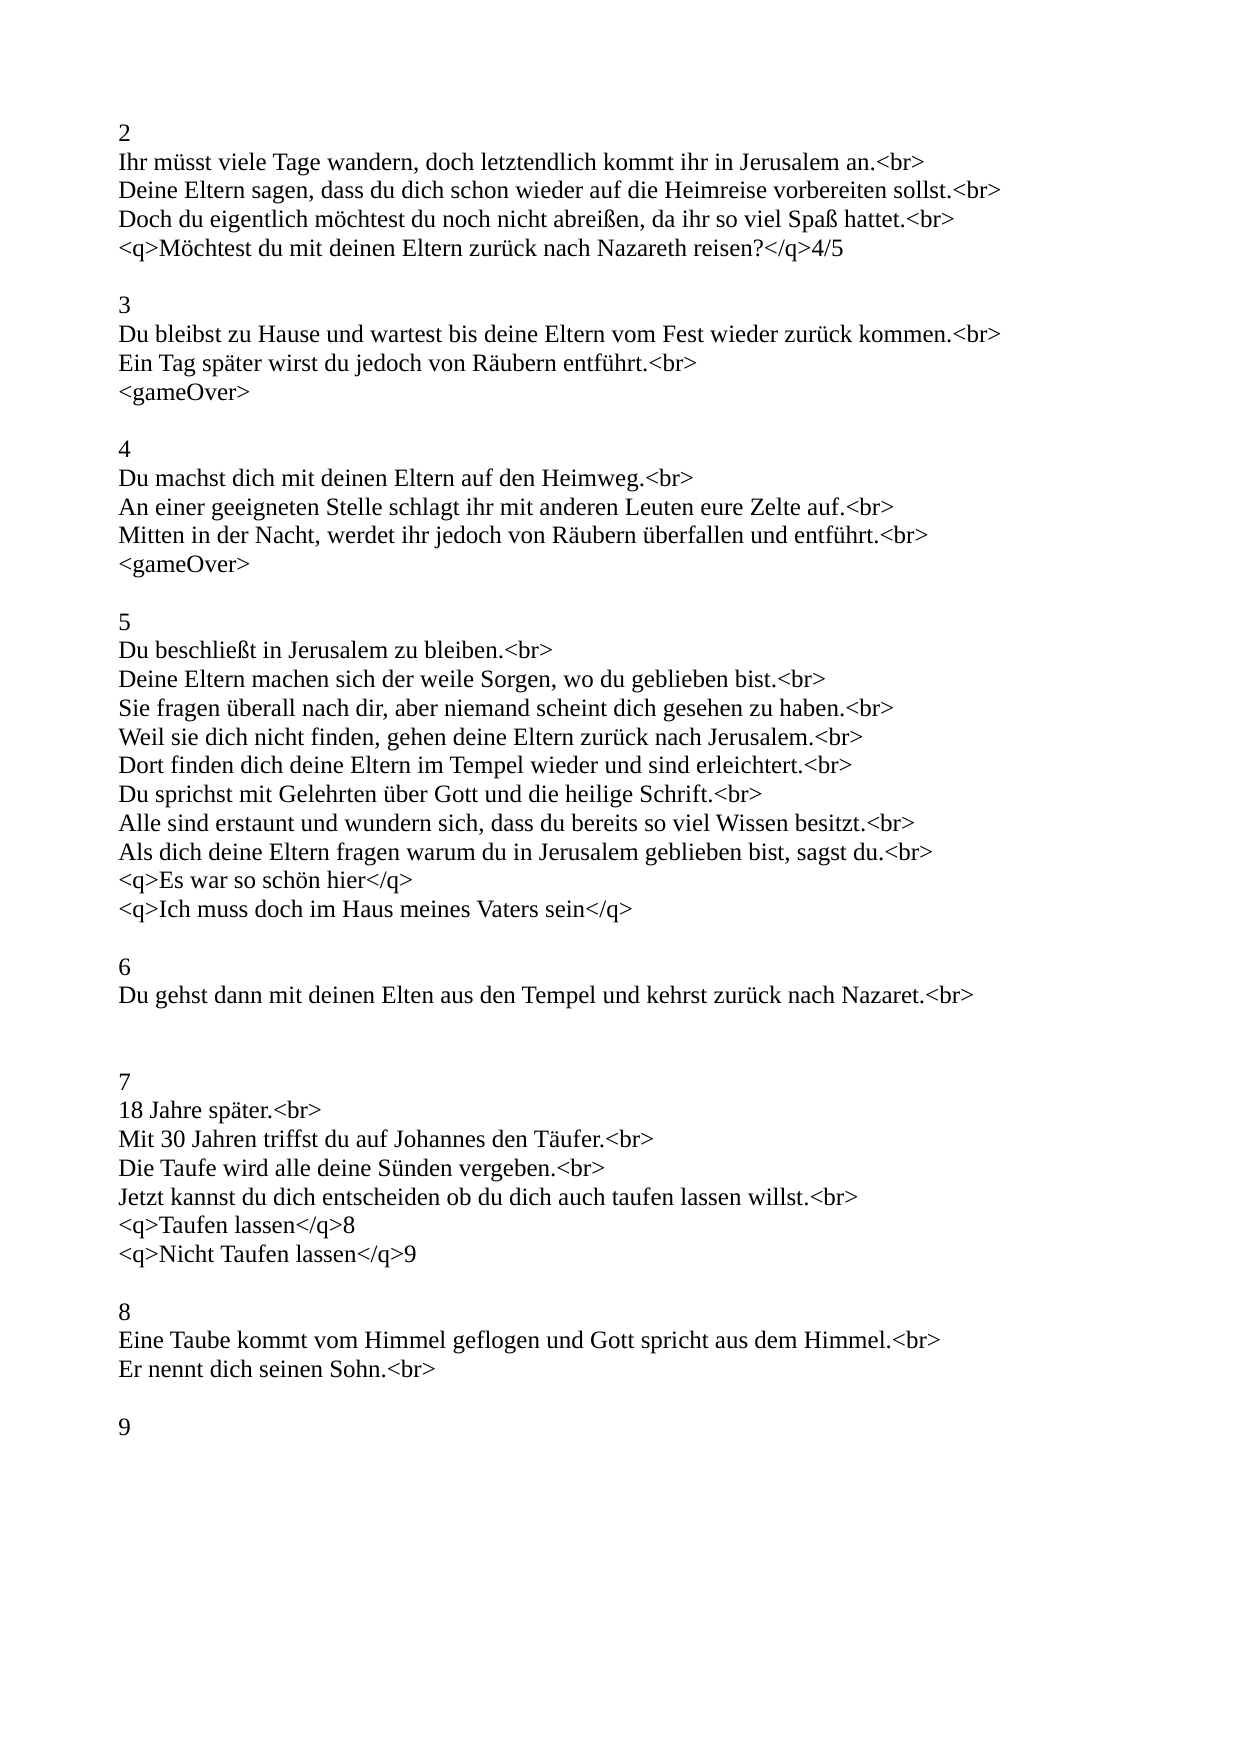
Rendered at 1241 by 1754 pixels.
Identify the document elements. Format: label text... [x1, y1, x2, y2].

text <gameOver> [118, 549, 1122, 578]
text Weil sie dich nicht finden, gehen deine Eltern zurück nach Jerusalem.<br> [118, 722, 1122, 751]
text Die Taufe wird alle deine Sünden vergeben.<br> [118, 1153, 1122, 1182]
text Als dich deine Eltern fragen warum du in Jerusalem geblieben bist, sagst du.<br> [118, 837, 1122, 866]
text <q>Taufen lassen</q>8 [118, 1211, 1122, 1239]
text Sie fragen überall nach dir, aber niemand scheint dich gesehen zu haben.<br> [118, 693, 1122, 722]
text Er nennt dich seinen Sohn.<br> [118, 1354, 1122, 1383]
text 9 [118, 1412, 1122, 1441]
text Mit 30 Jahren triffst du auf Johannes den Täufer.<br> [118, 1124, 1122, 1153]
text Du bleibst zu Hause und wartest bis deine Eltern vom Fest wieder zurück kommen.<br> [118, 319, 1122, 348]
text Jetzt kannst du dich entscheiden ob du dich auch taufen lassen willst.<br> [118, 1182, 1122, 1211]
text Mitten in der Nacht, werdet ihr jedoch von Räubern überfallen und entführt.<br> [118, 521, 1122, 549]
text Eine Taube kommt vom Himmel geflogen und Gott spricht aus dem Himmel.<br> [118, 1326, 1122, 1354]
text Ein Tag später wirst du jedoch von Räubern entführt.<br> [118, 348, 1122, 377]
text 18 Jahre später.<br> [118, 1096, 1122, 1124]
text Deine Eltern machen sich der weile Sorgen, wo du geblieben bist.<br> [118, 664, 1122, 693]
text An einer geeigneten Stelle schlagt ihr mit anderen Leuten eure Zelte auf.<br> [118, 492, 1122, 521]
text Alle sind erstaunt und wundern sich, dass du bereits so viel Wissen besitzt.<br> [118, 808, 1122, 837]
text <q>Es war so schön hier</q> [118, 866, 1122, 894]
text Du sprichst mit Gelehrten über Gott und die heilige Schrift.<br> [118, 779, 1122, 808]
text Doch du eigentlich möchtest du noch nicht abreißen, da ihr so viel Spaß hattet.<br> [118, 204, 1122, 233]
text Deine Eltern sagen, dass du dich schon wieder auf die Heimreise vorbereiten sollst.<br> [118, 176, 1122, 204]
text Dort finden dich deine Eltern im Tempel wieder und sind erleichtert.<br> [118, 751, 1122, 779]
text Du gehst dann mit deinen Elten aus den Tempel und kehrst zurück nach Nazaret.<br> [118, 981, 1122, 1009]
text <q>Möchtest du mit deinen Eltern zurück nach Nazareth reisen?</q>4/5 [118, 233, 1122, 262]
text <q>Nicht Taufen lassen</q>9 [118, 1239, 1122, 1268]
text 7 [118, 1067, 1122, 1096]
text Ihr müsst viele Tage wandern, doch letztendlich kommt ihr in Jerusalem an.<br> [118, 147, 1122, 176]
text 4 [118, 434, 1122, 463]
text 3 [118, 291, 1122, 319]
text Du beschließt in Jerusalem zu bleiben.<br> [118, 636, 1122, 664]
text 5 [118, 607, 1122, 636]
text 6 [118, 952, 1122, 981]
text <q>Ich muss doch im Haus meines Vaters sein</q> [118, 894, 1122, 923]
text <gameOver> [118, 377, 1122, 406]
text 2 [118, 118, 1122, 147]
text 8 [118, 1297, 1122, 1326]
text Du machst dich mit deinen Eltern auf den Heimweg.<br> [118, 463, 1122, 492]
